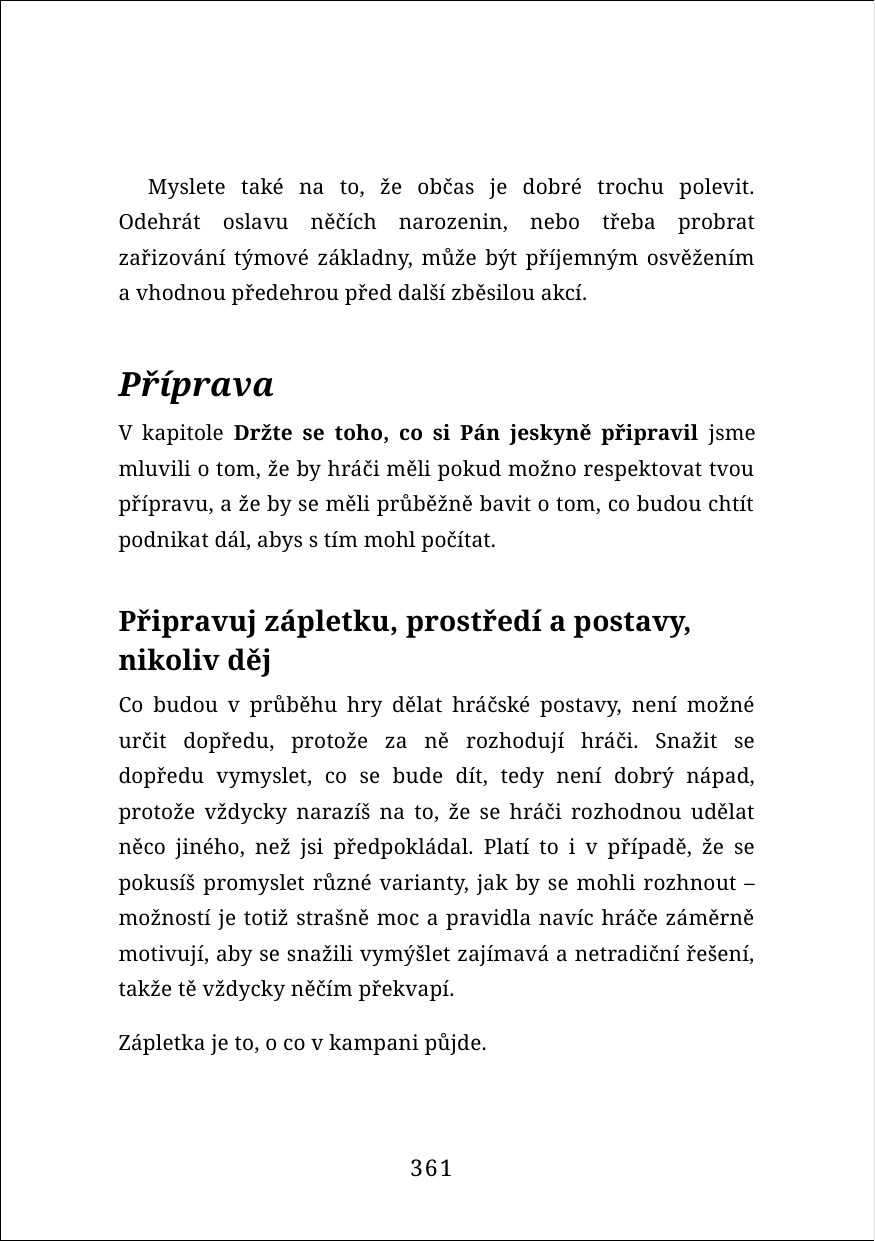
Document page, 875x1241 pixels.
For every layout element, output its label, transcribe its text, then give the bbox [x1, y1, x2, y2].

text V kapitole Držte se toho, co si Pán jeskyně připravil jsme mluvili o tom, že by hráči měli pokud možno respektovat tvou přípravu, a že by se měli průběžně bavit o tom, co budou chtít podnikat dál, abys s tím mohl počítat. [118, 418, 756, 553]
text Co budou v průběhu hry dělat hráčské postavy, není možné určit dopředu, protože za ně rozhodují hráči. Snažit se dopředu vymyslet, co se bude dít, tedy není dobrý nápad, protože vždycky narazíš na to, že se hráči rozhodnou udělat něco jiného, než jsi předpokládal. Platí to i v případě, že se pokusíš promyslet různé varianty, jak by se mohli rozhnout – možností je totiž strašně moc a pravidla navíc hráče záměrně motivují, aby se snažili vymýšlet zajímavá a netradiční řešení, takže tě vždycky něčím překvapí. [118, 690, 756, 1003]
text Myslete také na to, že občas je dobré trochu polevit. Odehrát oslavu něčích narozenin, nebo třeba probrat zařizování týmové základny, může být příjemným osvěžením a vhodnou předehrou před další zběsilou akcí. [118, 172, 756, 307]
text Zápletka je to, o co v kampani půjde. [118, 1028, 756, 1056]
subtitle Příprava [118, 361, 756, 407]
subtitle Připravuj zápletku, prostředí a postavy, nikoliv děj [118, 602, 756, 678]
